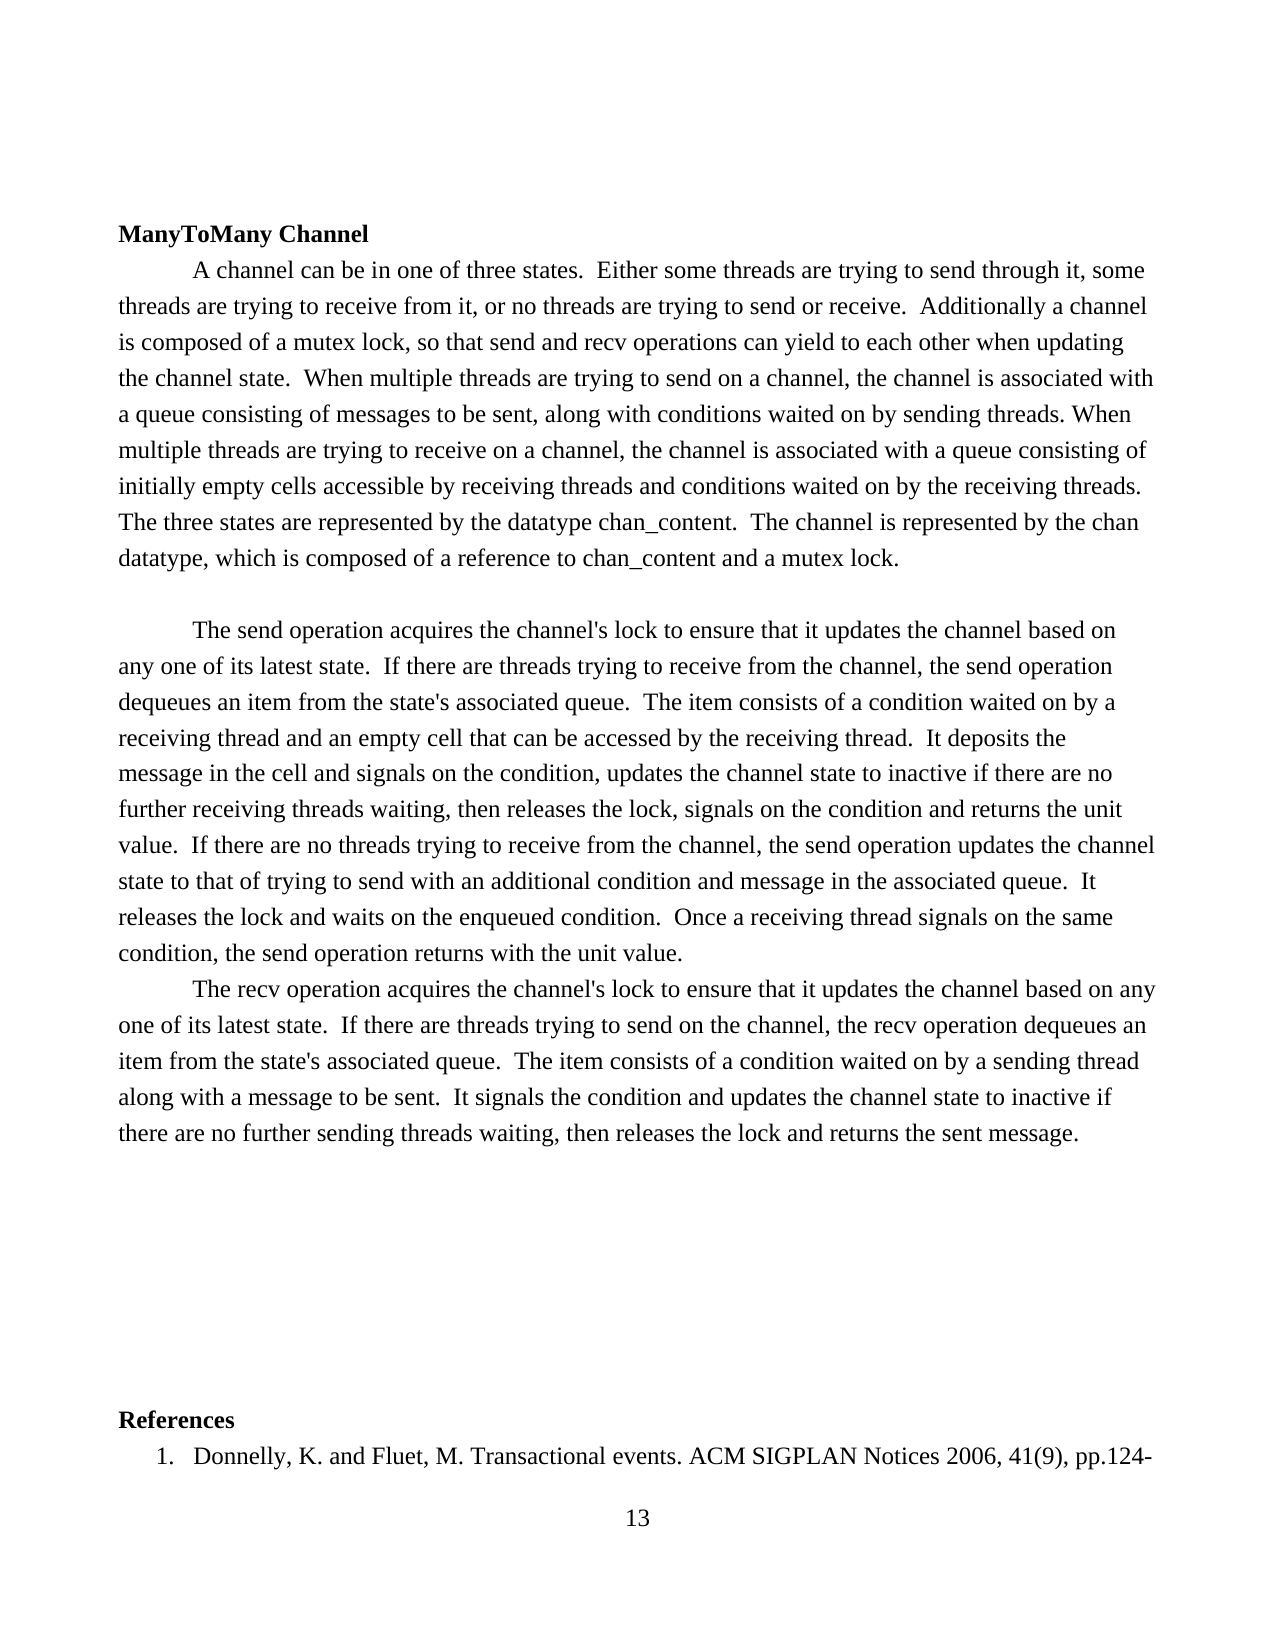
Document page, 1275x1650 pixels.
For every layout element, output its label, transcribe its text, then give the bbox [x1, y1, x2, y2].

list Donnelly, K. and Fluet, M. Transactional events. ACM SIGPLAN Notices 2006, 41(9), pp.124- [156, 1441, 1157, 1470]
text The recv operation acquires the channel's lock to ensure that it updates the channel based on any one of its latest state. If there are threads trying to send on the channel, the recv operation dequeues an item from the state's associated queue. The item consists of a condition waited on by a sending thread along with a message to be sent. It signals the condition and updates the channel state to inactive if there are no further sending threads waiting, then releases the lock and returns the sent message. [118, 974, 1157, 1147]
text A channel can be in one of three states. Either some threads are trying to send through it, some threads are trying to receive from it, or no threads are trying to send or receive. Additionally a channel is composed of a mutex lock, so that send and recv operations can yield to each other when updating the channel state. When multiple threads are trying to send on a channel, the channel is associated with a queue consisting of messages to be sent, along with conditions waited on by sending threads. When multiple threads are trying to receive on a channel, the channel is associated with a queue consisting of initially empty cells accessible by receiving threads and conditions waited on by the receiving threads. The three states are represented by the datatype chan_content. The channel is represented by the chan datatype, which is composed of a reference to chan_content and a mutex lock. [118, 255, 1157, 572]
text ManyToMany Channel [118, 219, 1157, 248]
text The send operation acquires the channel's lock to ensure that it updates the channel based on any one of its latest state. If there are threads trying to receive from the channel, the send operation dequeues an item from the state's associated queue. The item consists of a condition waited on by a receiving thread and an empty cell that can be accessed by the receiving thread. It deposits the message in the cell and signals on the condition, updates the channel state to inactive if there are no further receiving threads waiting, then releases the lock, signals on the condition and returns the unit value. If there are no threads trying to receive from the channel, the send operation updates the channel state to that of trying to send with an additional condition and message in the associated queue. It releases the lock and waits on the enqueued condition. Once a receiving thread signals on the same condition, the send operation returns with the unit value. [118, 615, 1157, 967]
text References [118, 1405, 1157, 1434]
